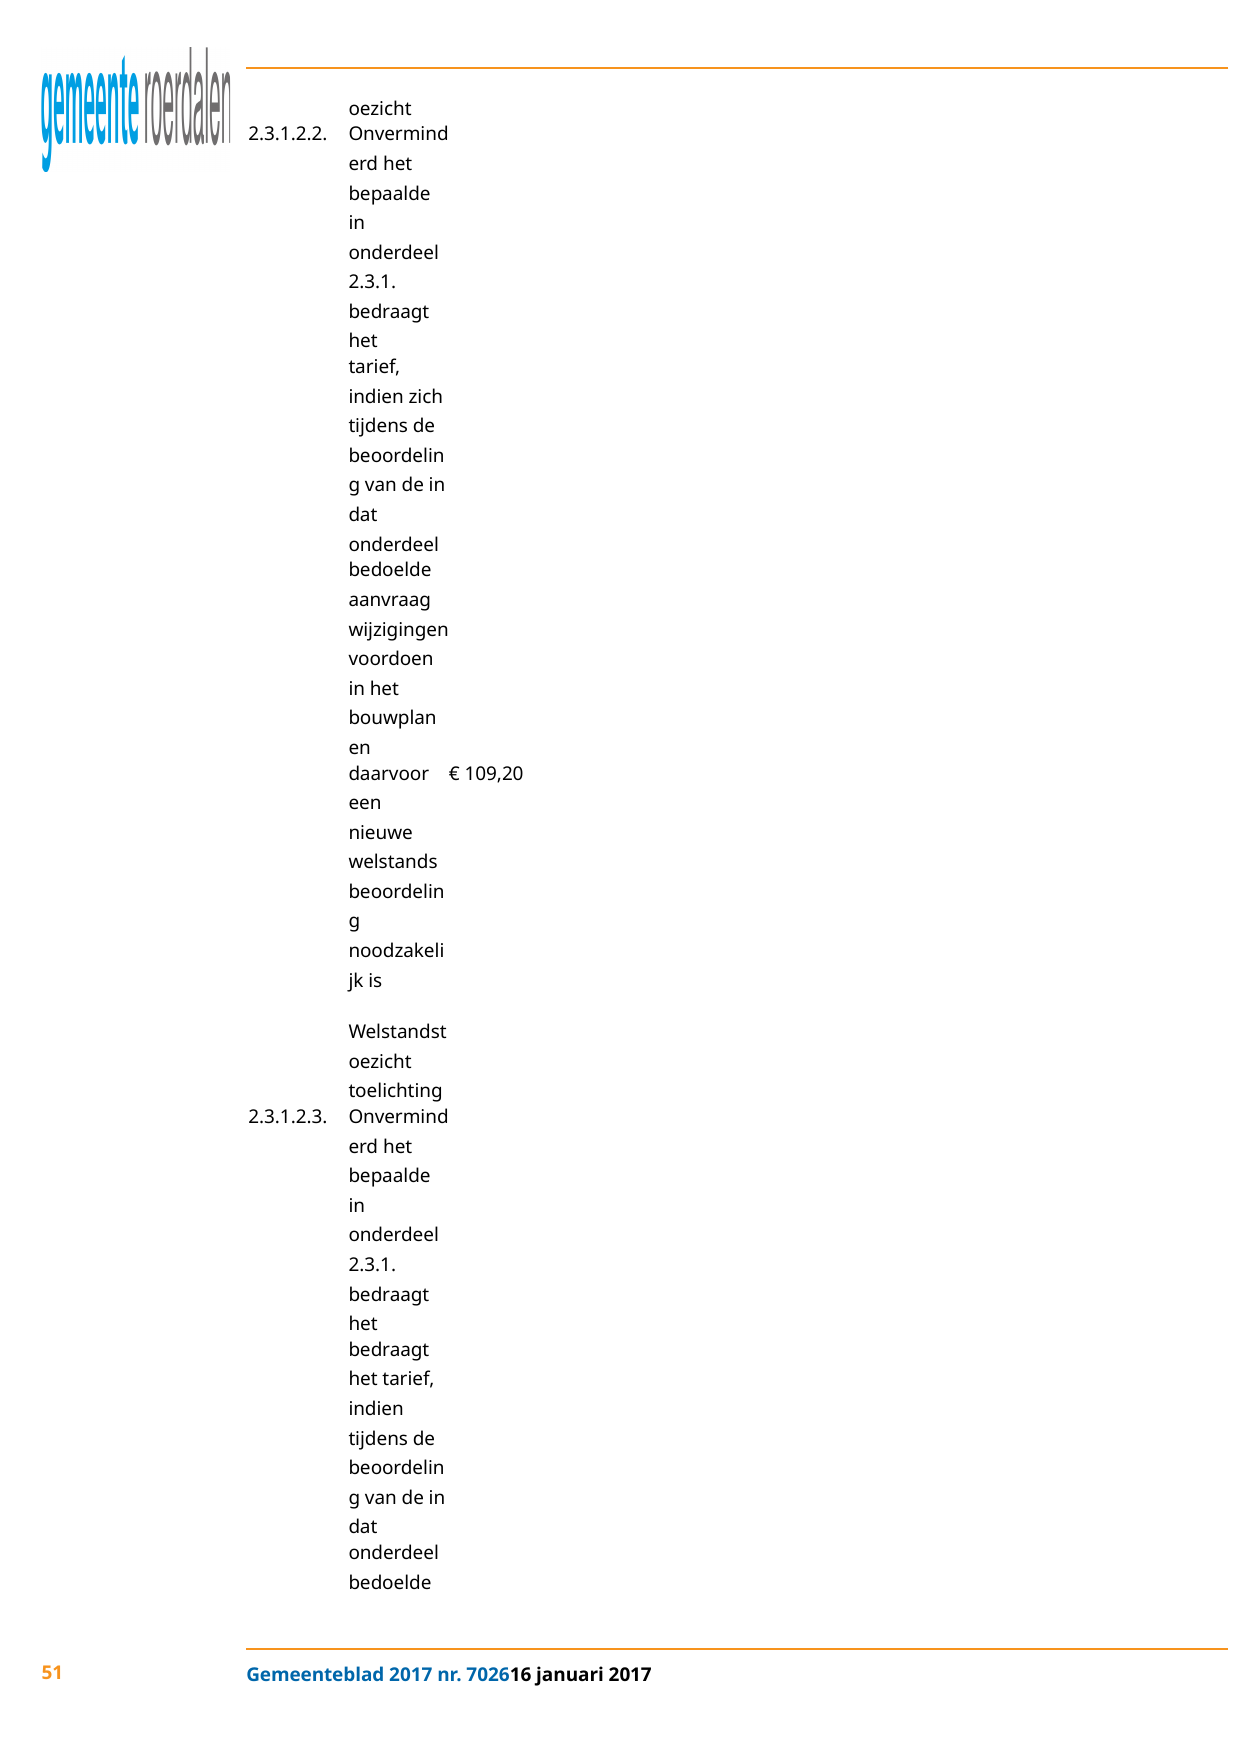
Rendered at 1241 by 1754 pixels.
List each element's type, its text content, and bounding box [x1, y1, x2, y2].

table_cell [248, 1018, 348, 1103]
table_cell onderdeel bedoelde [348, 1539, 449, 1594]
table_cell Onverminderd het bepaalde in onderdeel 2.3.1. bedraagt het [348, 1103, 449, 1336]
table_cell [449, 1539, 549, 1594]
table_cell bedoelde aanvraag wijzigingen voordoen in het bouwplan en [348, 557, 449, 760]
table_cell [248, 353, 348, 557]
table_cell [449, 121, 549, 353]
table_cell Onverminderd het bepaalde in onderdeel 2.3.1. bedraagt het [348, 121, 449, 353]
table_cell [248, 1539, 348, 1594]
table_cell [449, 1103, 549, 1336]
table_cell [449, 1336, 549, 1539]
table_cell [248, 557, 348, 760]
table_cell oezicht [348, 95, 449, 121]
table_cell [248, 760, 348, 993]
table_cell [248, 1336, 348, 1539]
table_cell [449, 353, 549, 557]
table_cell [248, 95, 348, 121]
table_cell [449, 993, 549, 1018]
table_cell Welstandstoezicht toelichting [348, 1018, 449, 1103]
table_cell tarief, indien zich tijdens de beoordeling van de in dat onderdeel [348, 353, 449, 557]
table_cell 2.3.1.2.3. [248, 1103, 348, 1336]
table_cell € 109,20 [449, 760, 549, 993]
table_cell daarvoor een nieuwe welstandsbeoordeling noodzakelijk is [348, 760, 449, 993]
table_cell [449, 95, 549, 121]
table_cell [348, 993, 449, 1018]
table_cell [449, 1018, 549, 1103]
table_cell [248, 993, 348, 1018]
table_cell [449, 557, 549, 760]
picture [41, 47, 231, 172]
table_cell bedraagt het tarief, indien tijdens de beoordeling van de in dat [348, 1336, 449, 1539]
table_cell 2.3.1.2.2. [248, 121, 348, 353]
picture [41, 134, 48, 172]
